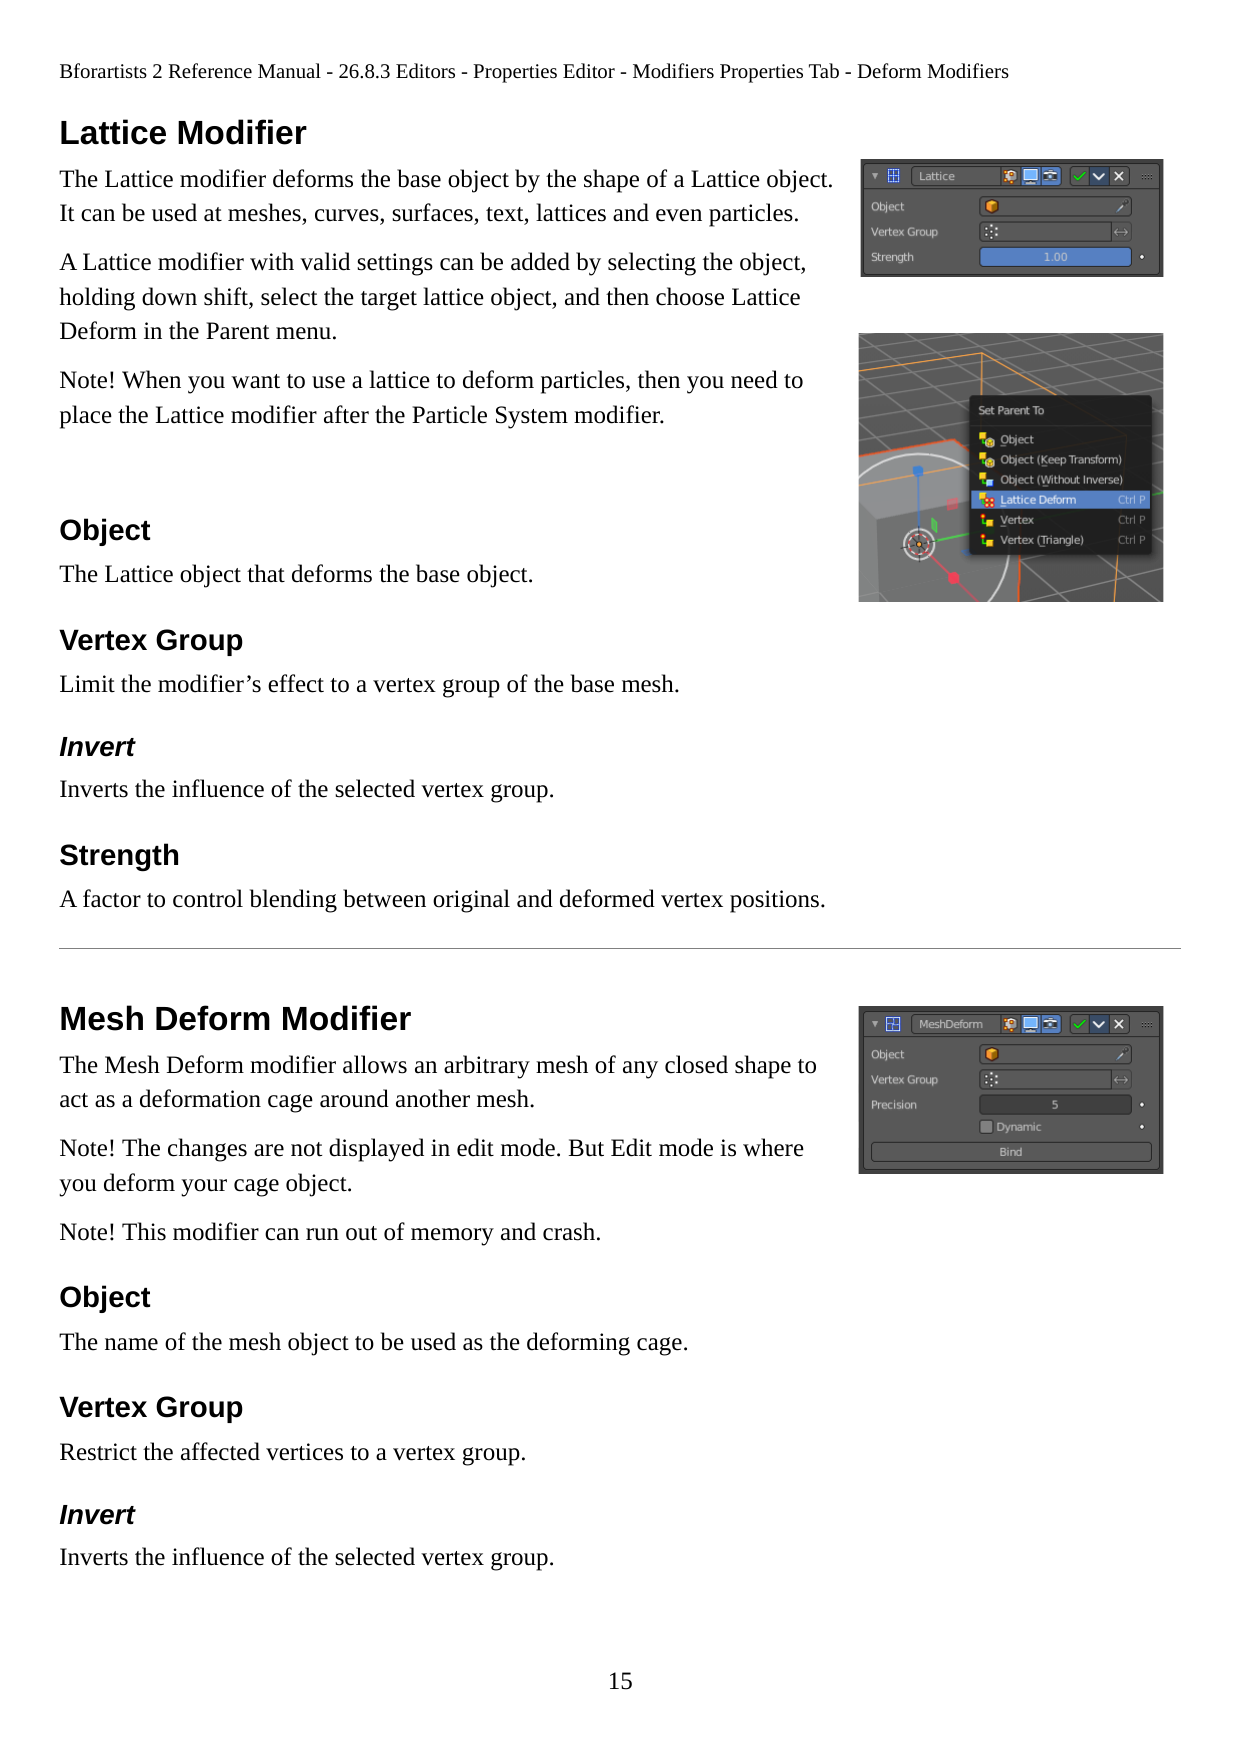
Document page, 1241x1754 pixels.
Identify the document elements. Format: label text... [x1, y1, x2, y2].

subtitle Mesh Deform Modifier [59, 998, 1181, 1037]
text Restrict the affected vertices to a vertex group. [59, 1437, 1181, 1465]
text The Mesh Deform modifier allows an arbitrary mesh of any closed shape to act as a deformation cage around another mesh. [59, 1050, 858, 1113]
text Note! The changes are not displayed in edit mode. But Edit mode is where you deform your cage object. [59, 1133, 1181, 1196]
picture [858, 333, 1164, 602]
subtitle [1164, 512, 1181, 546]
picture [858, 1006, 1164, 1174]
subtitle Lattice Modifier [59, 113, 1181, 151]
subtitle Strength [59, 838, 1181, 872]
text Note! When you want to use a lattice to deform particles, then you need to place the Lattice modifier after the Particle System modifier. [59, 365, 858, 428]
text Inverts the influence of the selected vertex group. [59, 774, 1181, 803]
text Inverts the influence of the selected vertex group. [59, 1542, 1181, 1571]
text A factor to control blending between original and deformed vertex positions. [59, 884, 1181, 913]
text The Lattice modifier deforms the base object by the shape of a Lattice object. It can be used at meshes, curves, surfaces, text, lattices and even particles. [59, 164, 860, 227]
subtitle Invert [59, 1498, 1181, 1530]
subtitle Object [59, 1280, 1181, 1314]
text The name of the mesh object to be used as the deforming cage. [59, 1327, 1181, 1355]
subtitle Vertex Group [59, 1390, 1181, 1424]
subtitle Object [59, 512, 858, 546]
subtitle Invert [59, 730, 1181, 762]
text The Lattice object that deforms the base object. [59, 559, 858, 587]
text Note! This modifier can run out of memory and crash. [59, 1217, 1181, 1246]
subtitle Vertex Group [59, 622, 1181, 656]
picture [860, 159, 1164, 277]
text Limit the modifier’s effect to a vertex group of the base mesh. [59, 669, 1181, 697]
text A Lattice modifier with valid settings can be added by selecting the object, holding down shift, select the target lattice object, and then choose Lattice Deform in the Parent menu. [59, 247, 1181, 345]
